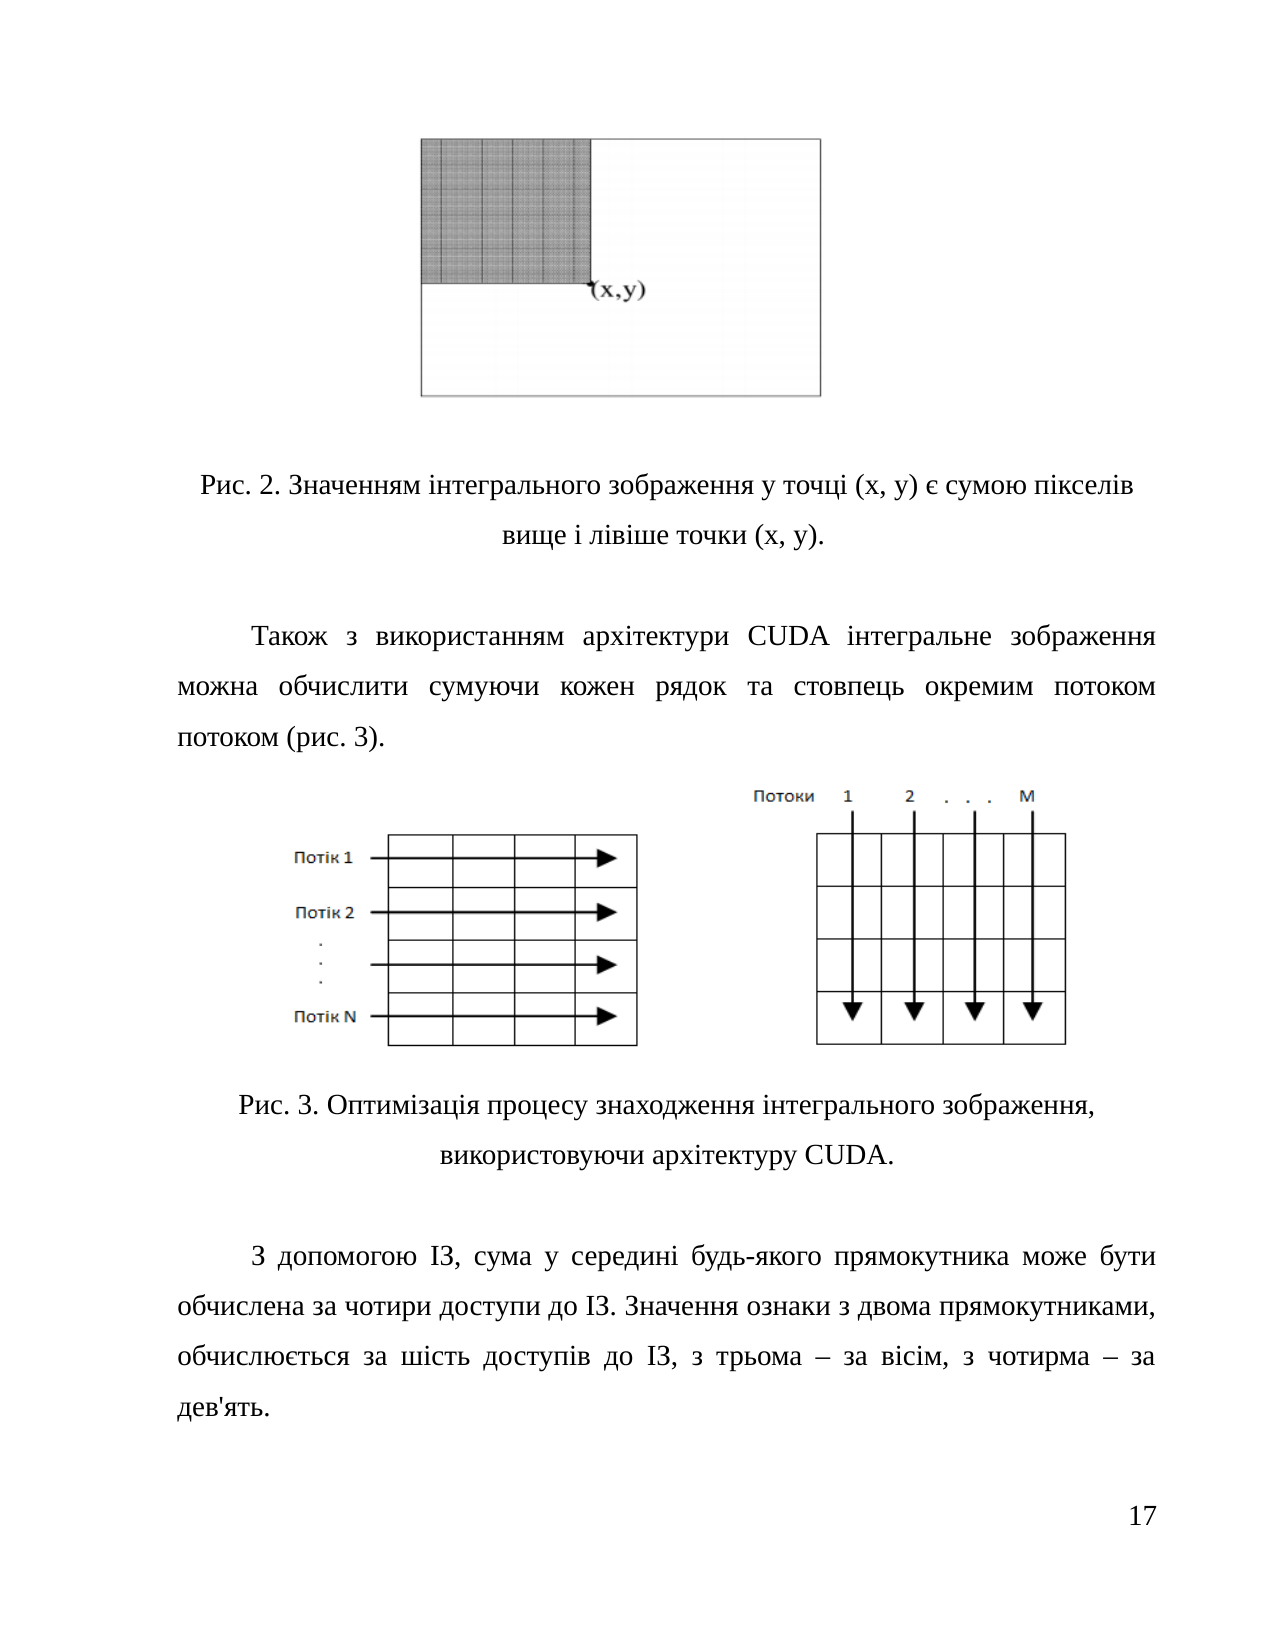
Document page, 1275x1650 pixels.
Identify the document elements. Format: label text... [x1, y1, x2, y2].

text Рис. 2. Значенням інтегрального зображення у точці (х, у) є сумою пікселів вище і лівіше точки (х, у). [177, 467, 1157, 551]
text Також з використанням архітектури CUDA інтегральне зображення можна обчислити сумуючи кожен рядок та стовпець окремим потоком потоком (рис. 3). [177, 618, 1157, 752]
picture [417, 136, 824, 399]
text Рис. 3. Оптимізація процесу знаходження інтегрального зображення, використовуючи архітектуру CUDA. [177, 1087, 1157, 1171]
picture [267, 778, 1077, 1055]
text З допомогою ІЗ, сума у середині будь-якого прямокутника може бути обчислена за чотири доступи до ІЗ. Значення ознаки з двома прямокутниками, обчислюється за шість доступів до ІЗ, з трьома – за вісім, з чотирма – за дев'ять. [177, 1238, 1157, 1422]
